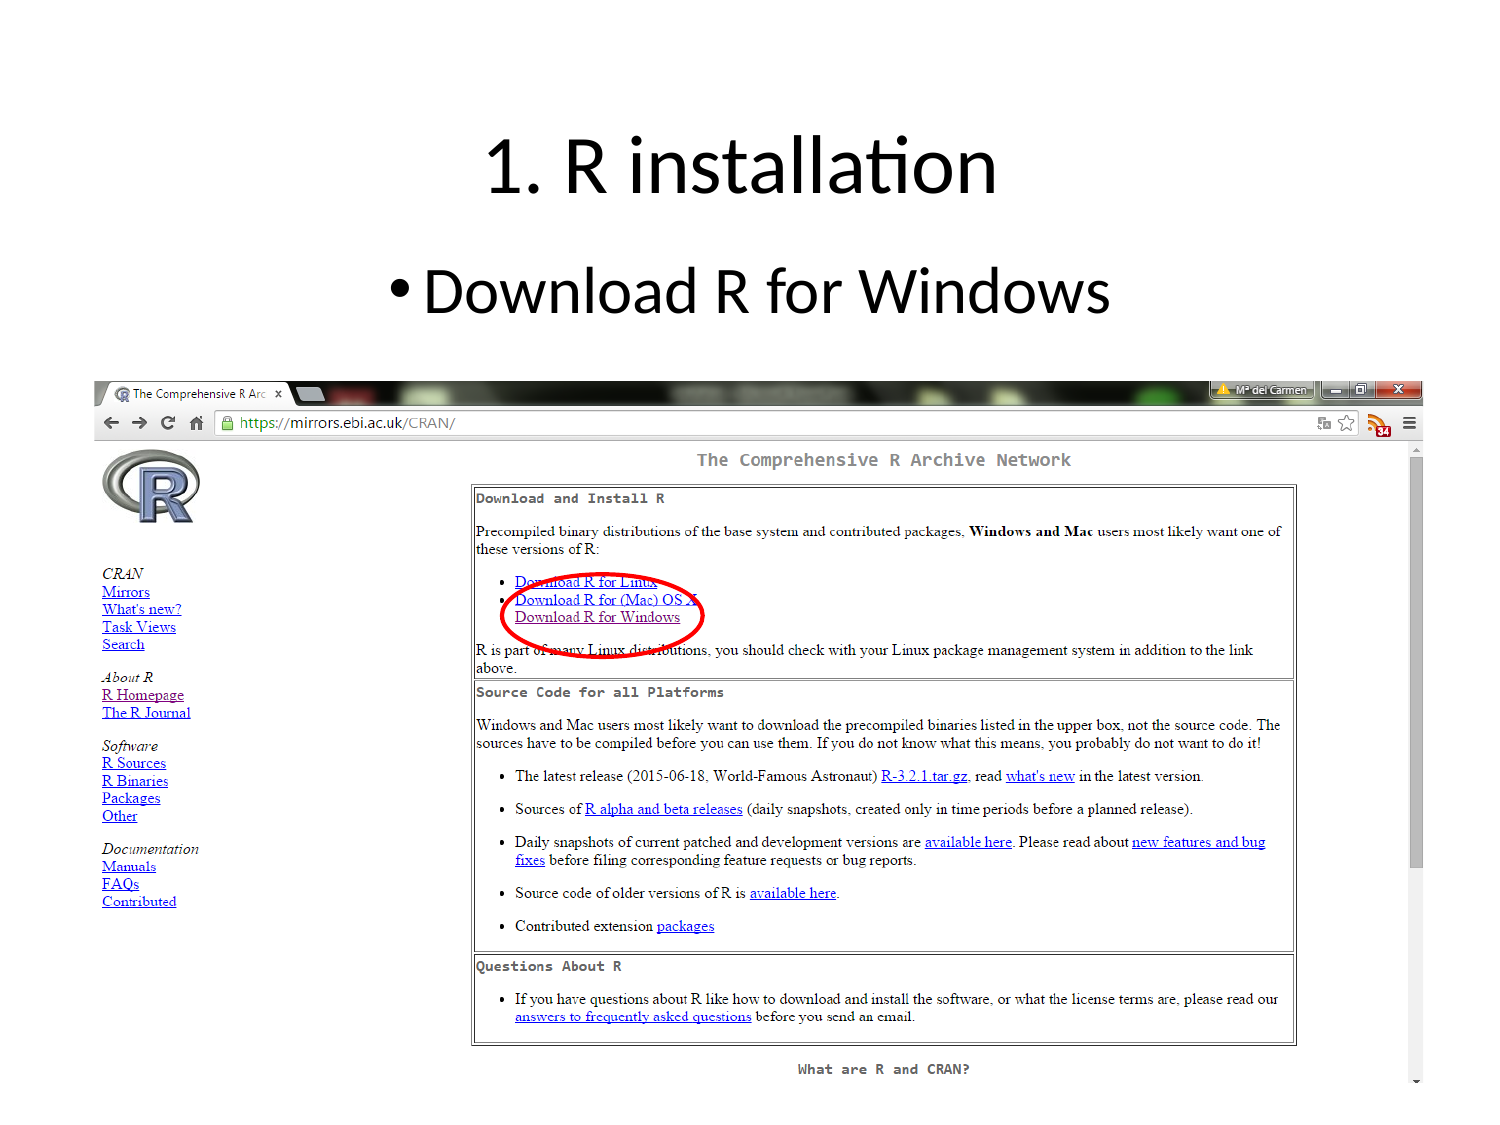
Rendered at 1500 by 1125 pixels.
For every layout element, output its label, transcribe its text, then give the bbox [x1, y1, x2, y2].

text_box 1. R installation [74, 66, 1425, 254]
picture [94, 381, 1424, 1083]
title Download R for Windows [112, 254, 1388, 381]
